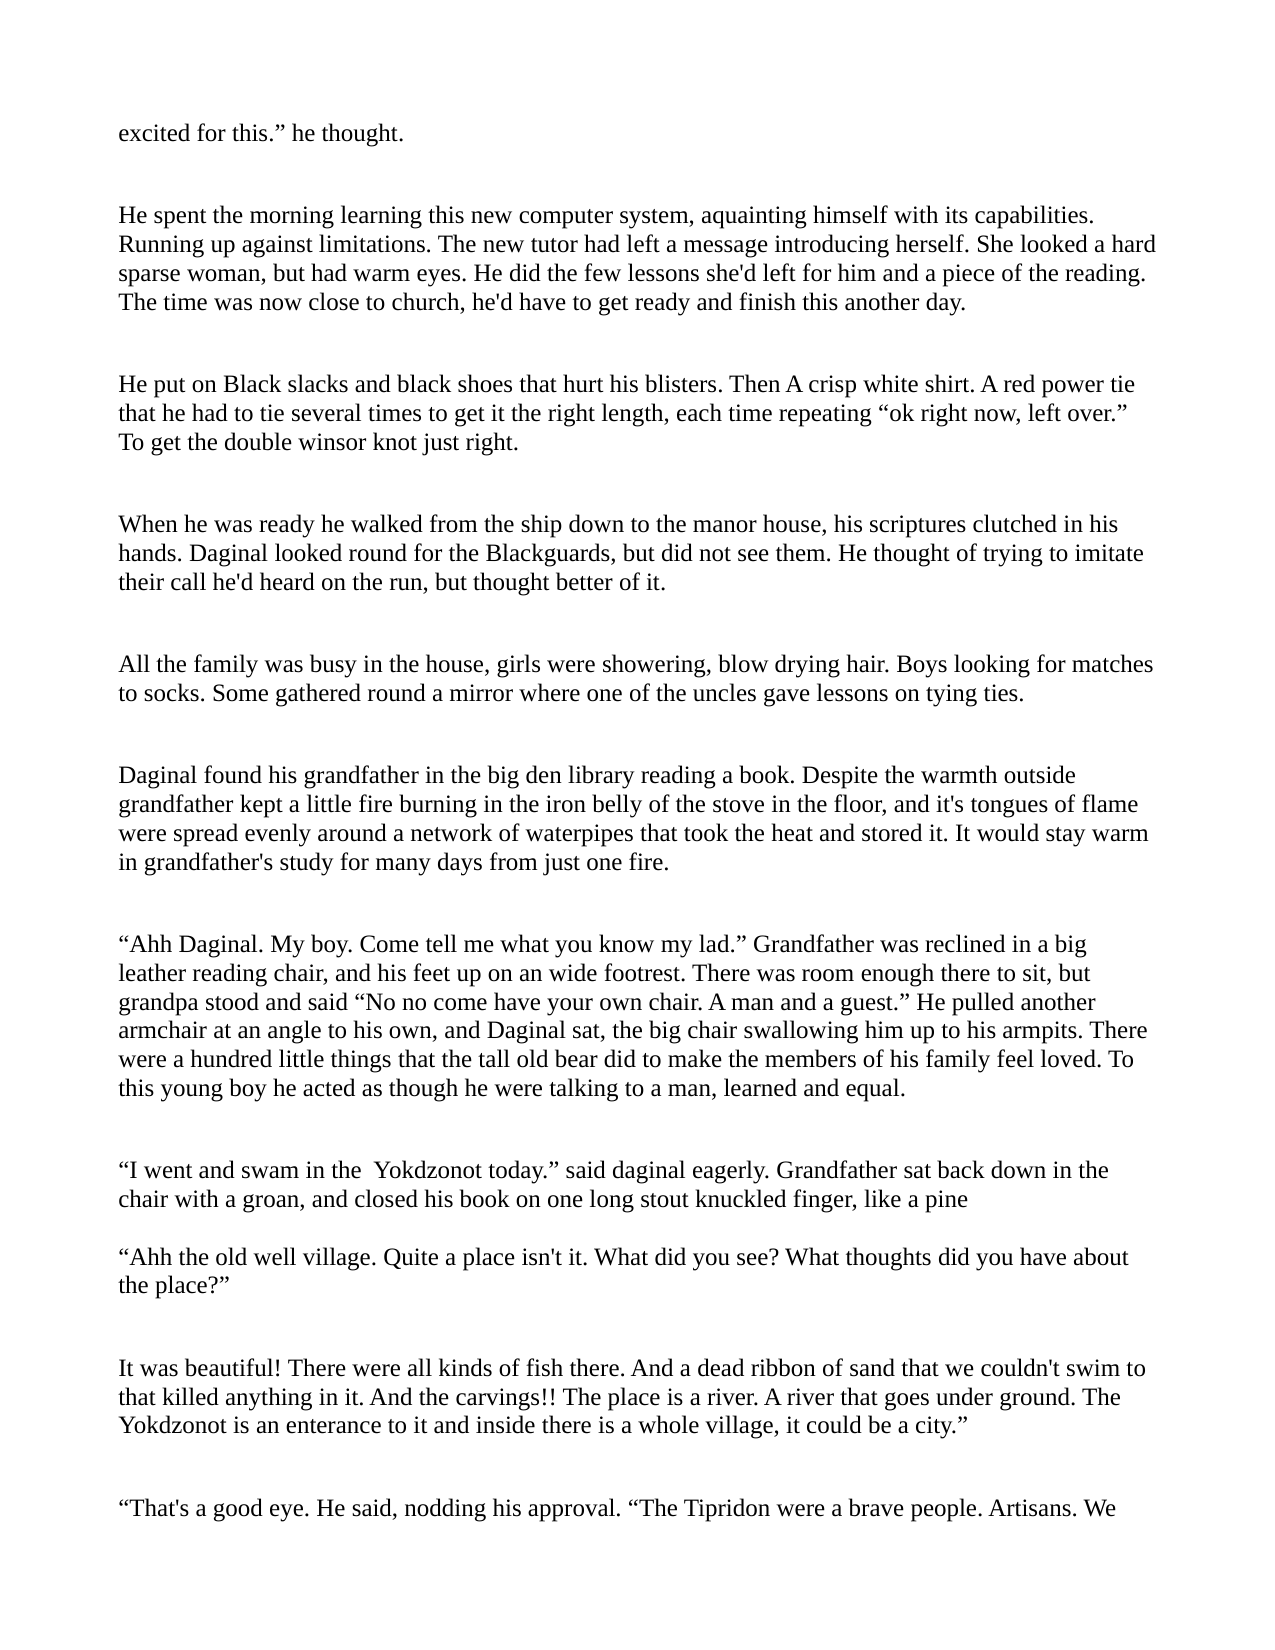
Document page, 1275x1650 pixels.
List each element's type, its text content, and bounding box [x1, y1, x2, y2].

text “That's a good eye. He said, nodding his approval. “The Tipridon were a brave people. Artisans. We [118, 1493, 1157, 1522]
text When he was ready he walked from the ship down to the manor house, his scriptures clutched in his hands. Daginal looked round for the Blackguards, but did not see them. He thought of trying to imitate their call he'd heard on the run, but thought better of it. [118, 509, 1157, 596]
text “I went and swam in the Yokdzonot today.” said daginal eagerly. Grandfather sat back down in the chair with a groan, and closed his book on one long stout knuckled finger, like a pine “Ahh the old well village. Quite a place isn't it. What did you see? What thoughts did you have about the place?” [118, 1156, 1157, 1299]
text It was beautiful! There were all kinds of fish there. And a dead ribbon of sand that we couldn't swim to that killed anything in it. And the carvings!! The place is a river. A river that goes under ground. The Yokdzonot is an enterance to it and inside there is a whole village, it could be a city.” [118, 1353, 1157, 1439]
text “Ahh Daginal. My boy. Come tell me what you know my lad.” Grandfather was reclined in a big leather reading chair, and his feet up on an wide footrest. There was room enough there to sit, but grandpa stood and said “No no come have your own chair. A man and a guest.” He pulled another armchair at an angle to his own, and Daginal sat, the big chair swallowing him up to his armpits. There were a hundred little things that the tall old bear did to make the members of his family feel loved. To this young boy he acted as though he were talking to a man, learned and equal. [118, 929, 1157, 1102]
text excited for this.” he thought. [118, 118, 1157, 147]
text All the family was busy in the house, girls were showering, blow drying hair. Boys looking for matches to socks. Some gathered round a mirror where one of the uncles gave lessons on tying ties. [118, 649, 1157, 707]
text He spent the morning learning this new computer system, aquainting himself with its capabilities. Running up against limitations. The new tutor had left a message introducing herself. She looked a hard sparse woman, but had warm eyes. He did the few lessons she'd left for him and a piece of the reading. The time was now close to church, he'd have to get ready and finish this another day. [118, 201, 1157, 316]
text He put on Black slacks and black shoes that hurt his blisters. Then A crisp white shirt. A red power tie that he had to tie several times to get it the right length, each time repeating “ok right now, left over.” To get the double winsor knot just right. [118, 369, 1157, 456]
text Daginal found his grandfather in the big den library reading a book. Despite the warmth outside grandfather kept a little fire burning in the iron belly of the stove in the floor, and it's tongues of flame were spread evenly around a network of waterpipes that took the heat and stored it. It would stay warm in grandfather's study for many days from just one fire. [118, 761, 1157, 876]
